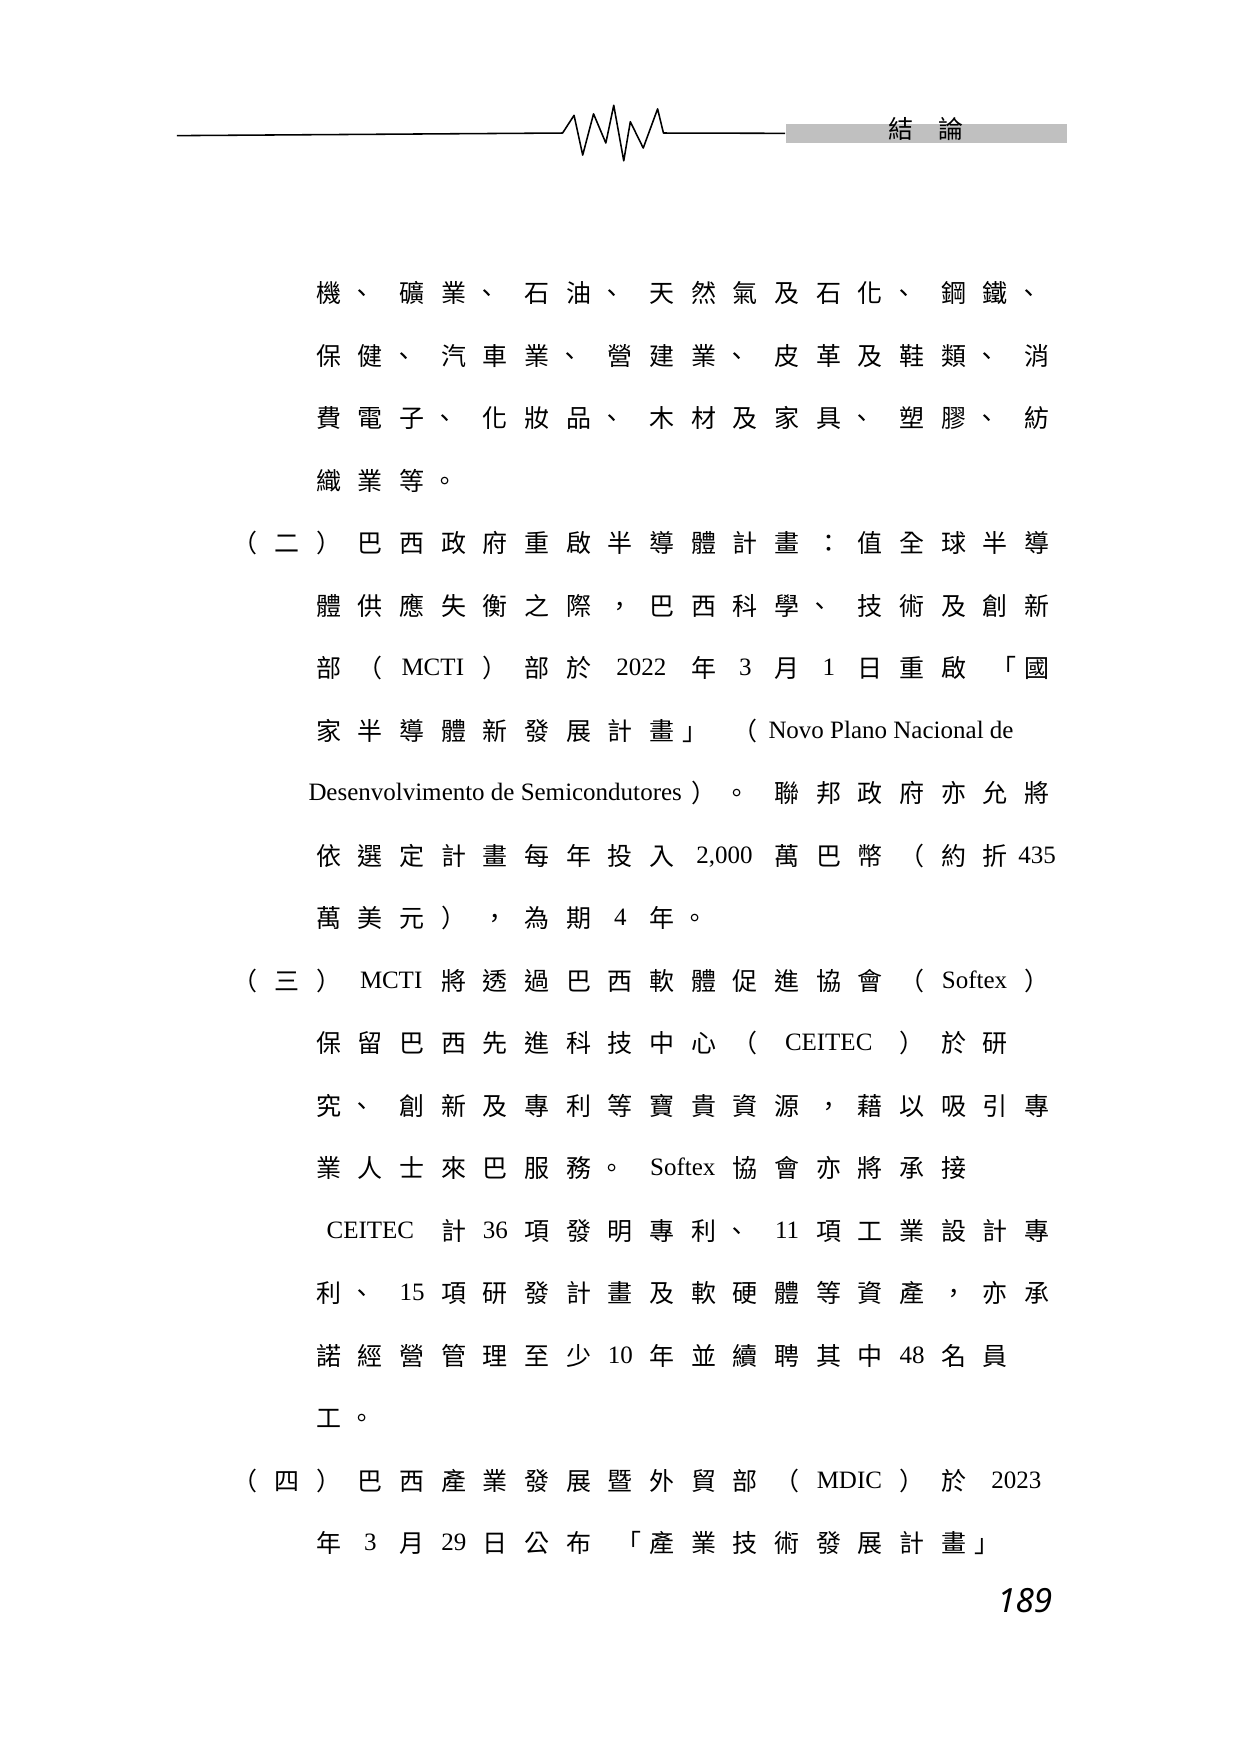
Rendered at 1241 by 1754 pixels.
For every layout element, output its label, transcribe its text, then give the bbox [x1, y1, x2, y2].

text 機、礦業、石油、天然氣及石化、鋼鐵、保健、汽車業、營建業、皮革及鞋類、消費電子、化妝品、木材及家具、塑膠、紡織業等。 [208, 250, 1058, 500]
text （二）巴西政府重啟半導體計畫：值全球半導體供應失衡之際，巴西科學、技術及創新部（MCTI）部於2022年3月1日重啟「國家半導體新發展計畫」（Novo Plano Nacional de Desenvolvimento de Semicondutores）。聯邦政府亦允將依選定計畫每年投入2,000萬巴幣（約折435萬美元），為期4年。 [208, 500, 1058, 938]
text （三）MCTI將透過巴西軟體促進協會（Softex）保留巴西先進科技中心（CEITEC）於研究、創新及專利等寶貴資源，藉以吸引專業人士來巴服務。Softex協會亦將承接CEITEC計36項發明專利、11項工業設計專利、15項研發計畫及軟硬體等資產，亦承諾經營管理至少10年並續聘其中48名員工。 [208, 938, 1058, 1438]
text （四）巴西產業發展暨外貿部（MDIC）於2023年3月29日公布「產業技術發展計畫」 [208, 1438, 1058, 1563]
